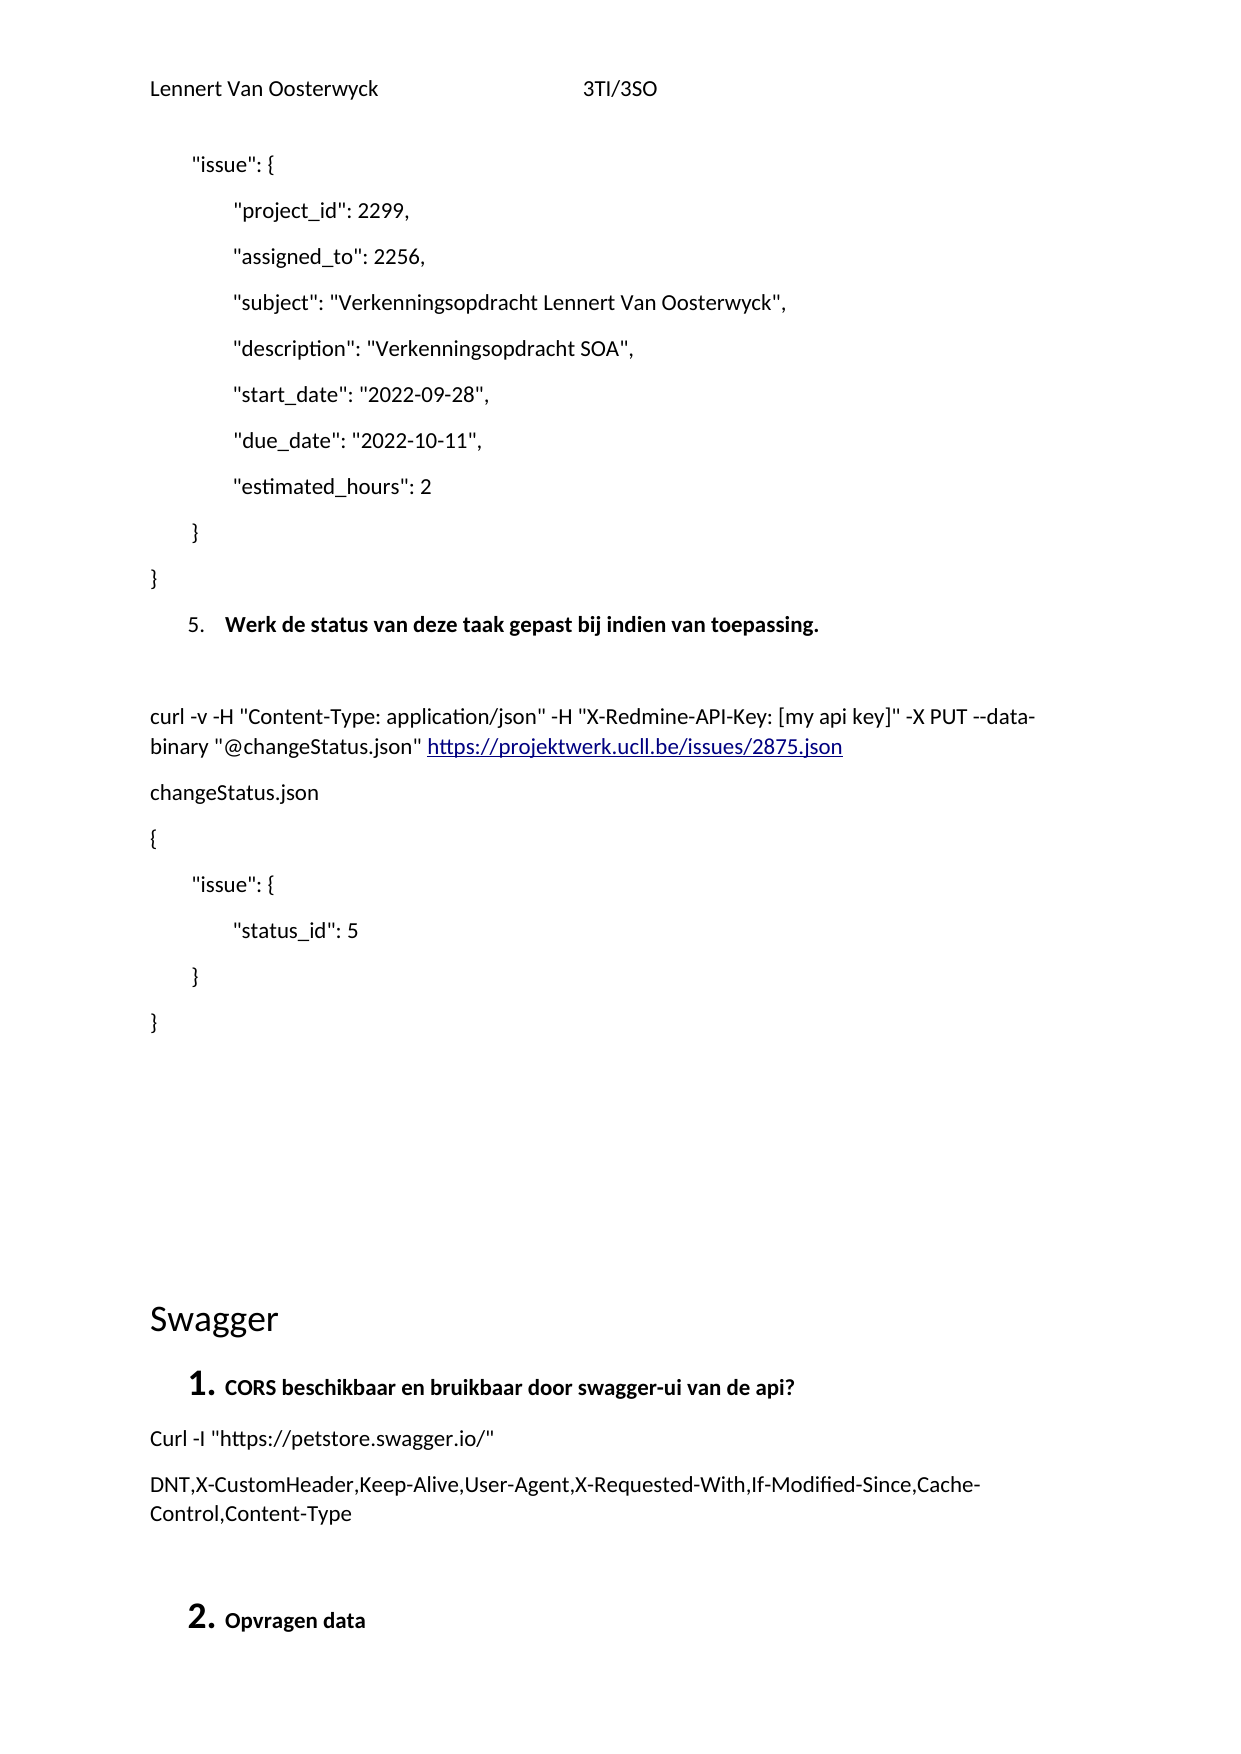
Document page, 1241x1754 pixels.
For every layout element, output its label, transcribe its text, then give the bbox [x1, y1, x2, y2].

text } [150, 564, 1090, 592]
text Curl -I "https://petstore.swagger.io/" [150, 1424, 1090, 1452]
text } [150, 962, 1090, 990]
text DNT,X-CustomHeader,Keep-Alive,User-Agent,X-Requested-With,If-Modified-Since,Cache-Control,Content-Type [150, 1470, 1090, 1528]
text } [150, 1008, 1090, 1036]
text "assigned_to": 2256, [150, 242, 1090, 270]
text } [150, 518, 1090, 546]
text changeStatus.json [150, 778, 1090, 806]
list Werk de status van deze taak gepast bij indien van toepassing. [187, 610, 1090, 638]
text "project_id": 2299, [150, 196, 1090, 224]
text "subject": "Verkenningsopdracht Lennert Van Oosterwyck", [150, 288, 1090, 316]
list CORS beschikbaar en bruikbaar door swagger-ui van de api? [187, 1359, 1090, 1405]
text "description": "Verkenningsopdracht SOA", [150, 334, 1090, 362]
text "issue": { [150, 150, 1090, 178]
text "estimated_hours": 2 [150, 472, 1090, 500]
text "start_date": "2022-09-28", [150, 380, 1090, 408]
list Opvragen data [187, 1592, 1090, 1637]
text "status_id": 5 [150, 916, 1090, 944]
text { [150, 824, 1090, 852]
text Swagger [150, 1294, 1090, 1340]
text "due_date": "2022-10-11", [150, 426, 1090, 454]
text curl -v -H "Content-Type: application/json" -H "X-Redmine-API-Key: [my api key]" -X PUT --data-binary "@changeStatus.json" https://projektwerk.ucll.be/issues/2875.json [150, 702, 1090, 760]
text "issue": { [150, 870, 1090, 898]
